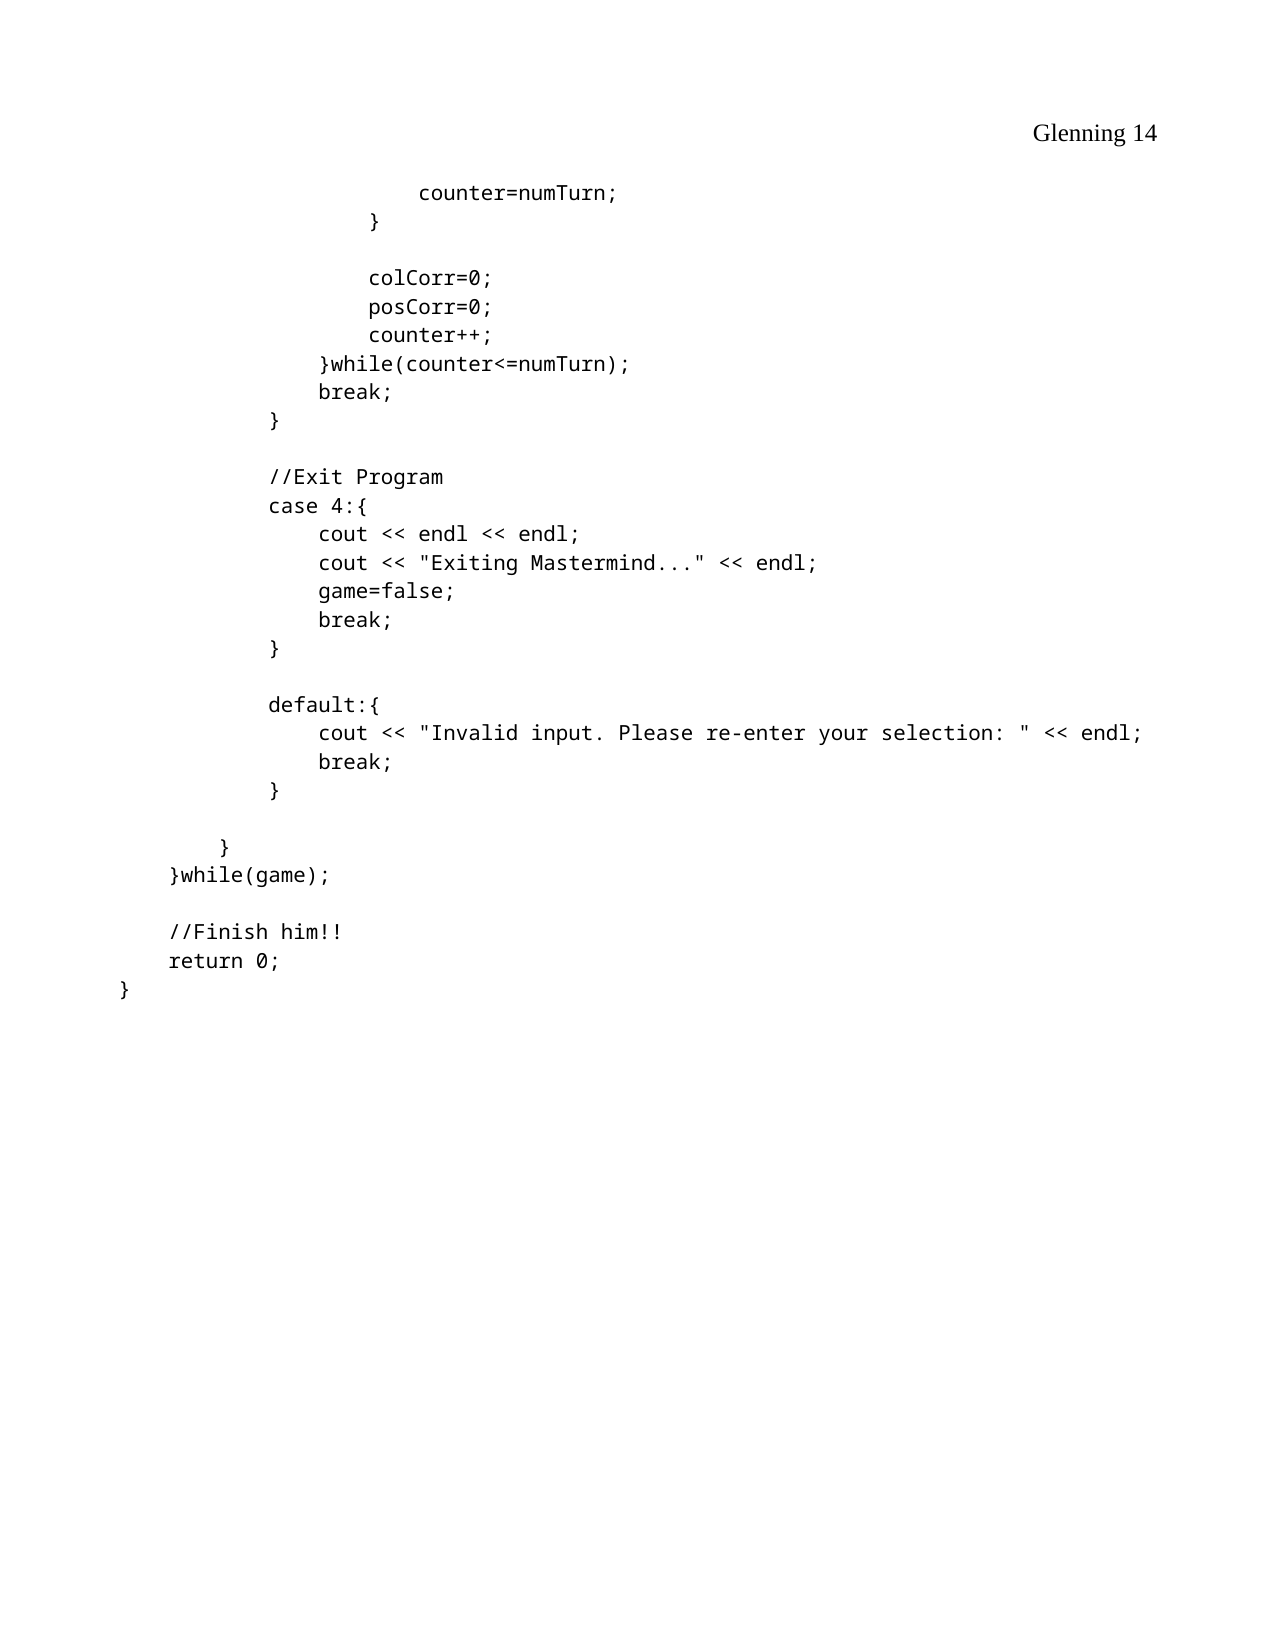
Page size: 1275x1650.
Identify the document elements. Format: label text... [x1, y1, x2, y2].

text cout << endl << endl; [118, 519, 1157, 548]
text } [118, 207, 1157, 235]
text } [118, 974, 1157, 1003]
text break; [118, 605, 1157, 633]
text } [118, 775, 1157, 804]
text break; [118, 747, 1157, 775]
text counter++; [118, 320, 1157, 349]
text case 4:{ [118, 491, 1157, 519]
text cout << "Exiting Mastermind..." << endl; [118, 548, 1157, 576]
text break; [118, 377, 1157, 406]
text } [118, 633, 1157, 662]
text //Exit Program [118, 462, 1157, 491]
text posCorr=0; [118, 292, 1157, 320]
text colCorr=0; [118, 263, 1157, 292]
text //Finish him!! [118, 917, 1157, 946]
text }while(counter<=numTurn); [118, 349, 1157, 377]
text default:{ [118, 690, 1157, 718]
text cout << "Invalid input. Please re-enter your selection: " << endl; [118, 718, 1157, 747]
text counter=numTurn; [118, 178, 1157, 207]
text game=false; [118, 576, 1157, 605]
text } [118, 406, 1157, 434]
text return 0; [118, 946, 1157, 974]
text } [118, 832, 1157, 861]
text }while(game); [118, 861, 1157, 889]
